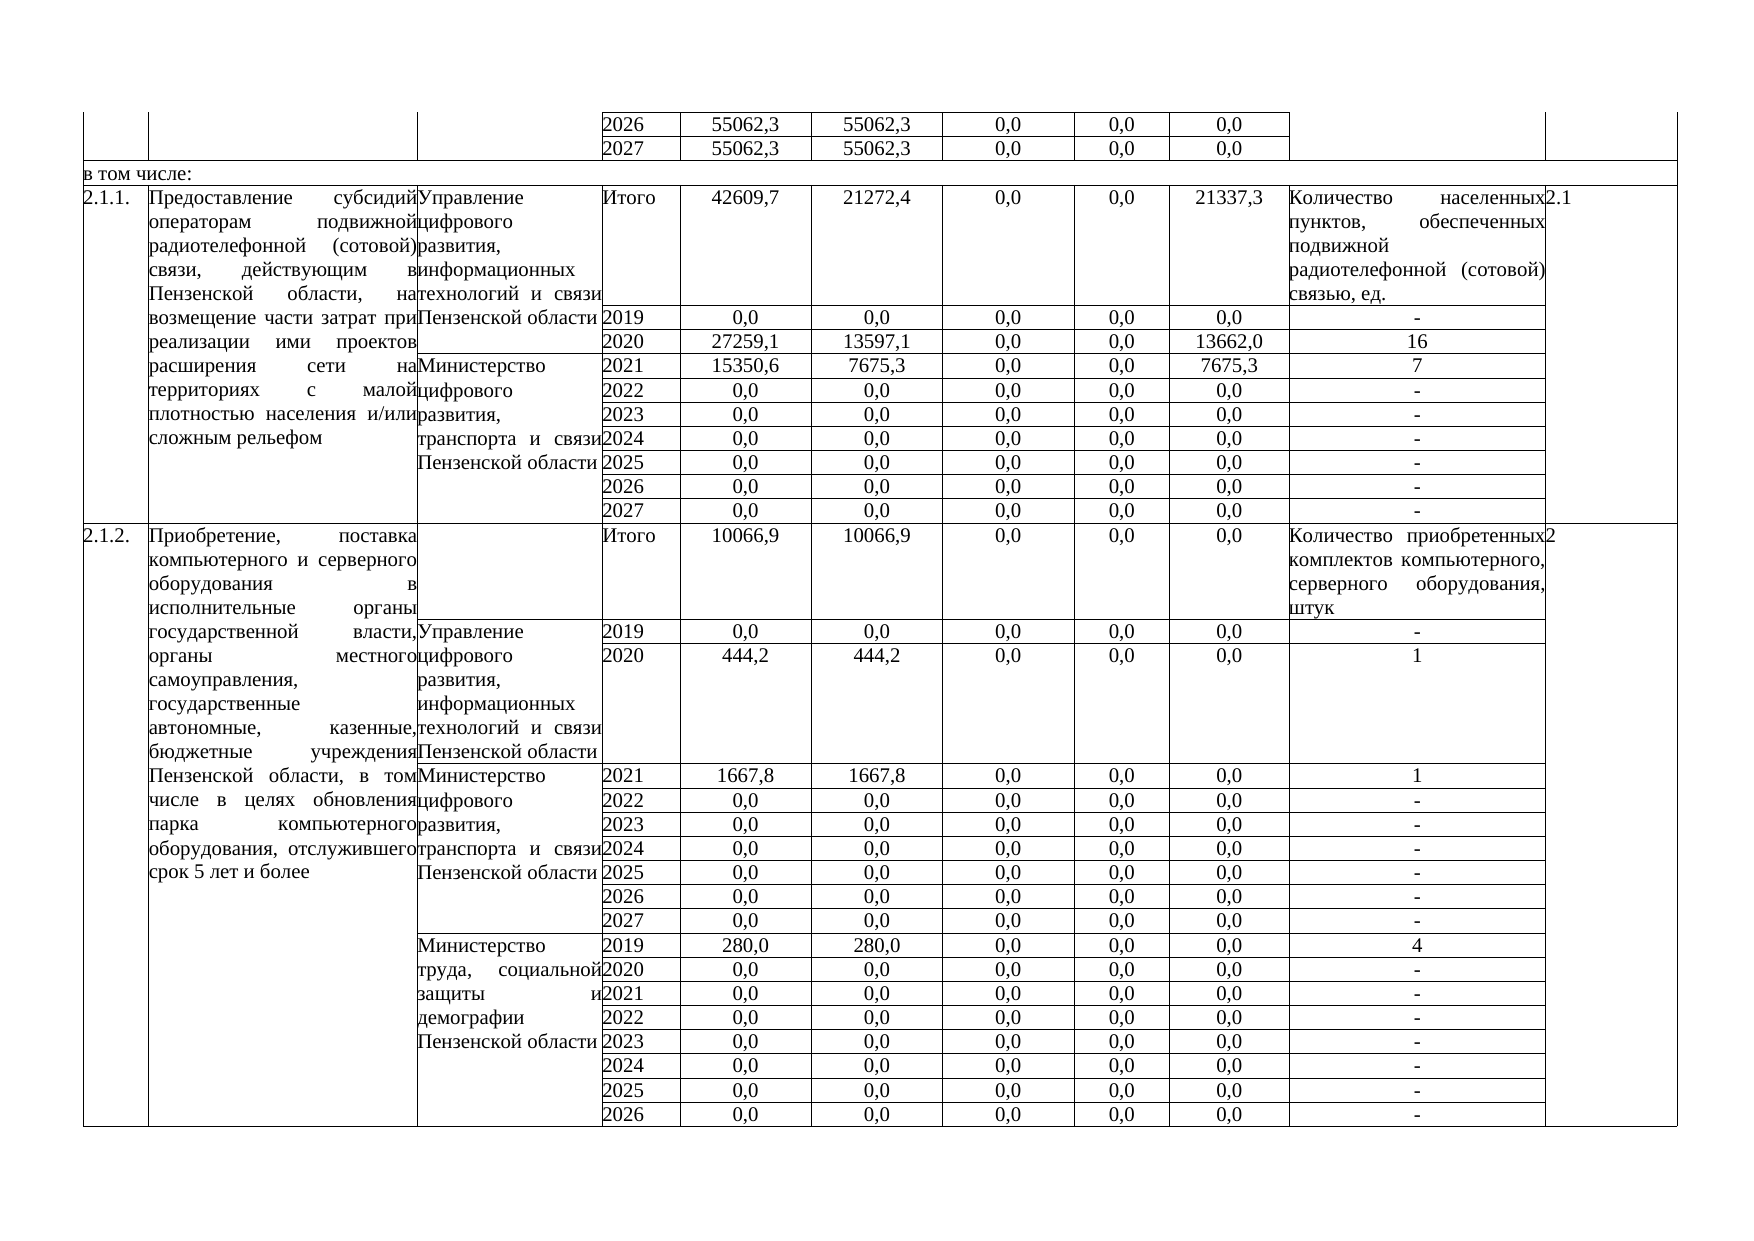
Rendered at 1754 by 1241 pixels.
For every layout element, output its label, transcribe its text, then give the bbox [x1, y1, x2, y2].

table_cell 0,0 [1170, 885, 1289, 908]
table_cell 2 [1546, 524, 1677, 1126]
table_cell 0,0 [943, 1054, 1074, 1078]
table_cell 0,0 [812, 1103, 942, 1126]
table_cell 2019 [603, 620, 680, 643]
table_cell - [1290, 837, 1545, 860]
table_cell 0,0 [1075, 982, 1169, 1005]
table_cell 0,0 [1075, 524, 1169, 619]
table_cell 0,0 [681, 499, 811, 523]
table_cell 0,0 [943, 982, 1074, 1005]
table_cell - [1290, 909, 1545, 933]
table_cell 7675,3 [812, 354, 942, 378]
table_cell - [1290, 620, 1545, 643]
table_cell 0,0 [681, 1030, 811, 1053]
table_cell 0,0 [812, 427, 942, 450]
table_cell Предоставление субсидий операторам подвижной радиотелефонной (сотовой) связи, действующим в Пензенской области, на возмещение части затрат при реализации ими проектов расширения сети на территориях с малой плотностью населения и/или сложным рельефом [149, 186, 417, 523]
table_cell 2020 [603, 330, 680, 353]
table_cell Управление цифрового развития, информационных технологий и связи Пензенской области [418, 620, 602, 763]
table_cell - [1290, 379, 1545, 402]
table_cell 0,0 [943, 1079, 1074, 1102]
table_cell 0,0 [812, 789, 942, 812]
table_cell 0,0 [812, 475, 942, 498]
table_cell 2025 [603, 451, 680, 474]
table_cell Количество приобретенных комплектов компьютерного, серверного оборудования, штук [1290, 524, 1545, 619]
table_cell 0,0 [943, 620, 1074, 643]
table_cell 7 [1290, 354, 1545, 378]
table_cell 0,0 [1075, 789, 1169, 812]
table_cell 2021 [603, 354, 680, 378]
table_cell 0,0 [1170, 306, 1289, 329]
table_cell 0,0 [681, 620, 811, 643]
table_cell 0,0 [1075, 113, 1169, 136]
table_cell 0,0 [681, 306, 811, 329]
table_cell 0,0 [1075, 330, 1169, 353]
table_cell 0,0 [1075, 1006, 1169, 1029]
table_cell 0,0 [812, 1054, 942, 1078]
table_cell - [1290, 427, 1545, 450]
table_cell 444,2 [812, 644, 942, 763]
table_cell 0,0 [1170, 475, 1289, 498]
table_cell 2.1 [1546, 186, 1677, 523]
table_cell 0,0 [681, 861, 811, 884]
table_cell 0,0 [681, 1079, 811, 1102]
table_cell 0,0 [812, 499, 942, 523]
table_cell 0,0 [1075, 1030, 1169, 1053]
table_cell - [1290, 475, 1545, 498]
table_cell 16 [1290, 330, 1545, 353]
table_cell 0,0 [1170, 934, 1289, 957]
table_cell 0,0 [681, 885, 811, 908]
table_cell 0,0 [1075, 837, 1169, 860]
table_cell 0,0 [812, 1006, 942, 1029]
table_cell - [1290, 403, 1545, 426]
table_cell 0,0 [943, 958, 1074, 981]
table_cell Министерство цифрового развития, транспорта и связи Пензенской области [418, 764, 602, 933]
table_cell 0,0 [812, 403, 942, 426]
table_cell 0,0 [943, 934, 1074, 957]
table_cell 0,0 [943, 499, 1074, 523]
table_cell 0,0 [681, 789, 811, 812]
table_cell 0,0 [1075, 1079, 1169, 1102]
table_cell 0,0 [1170, 1079, 1289, 1102]
table_cell 2020 [603, 958, 680, 981]
table_cell 1667,8 [812, 764, 942, 788]
table_cell 0,0 [943, 1030, 1074, 1053]
table_cell 0,0 [1170, 958, 1289, 981]
table_cell 13597,1 [812, 330, 942, 353]
table_cell 21337,3 [1170, 186, 1289, 305]
table_cell 0,0 [943, 475, 1074, 498]
table_cell 0,0 [1170, 861, 1289, 884]
table_cell - [1290, 813, 1545, 836]
table_cell 0,0 [1170, 789, 1289, 812]
table_cell 0,0 [812, 451, 942, 474]
table_cell 0,0 [1170, 909, 1289, 933]
table_cell 0,0 [1075, 1054, 1169, 1078]
table_cell 0,0 [812, 379, 942, 402]
table_cell Министерство цифрового развития, транспорта и связи Пензенской области [418, 354, 602, 523]
table_cell 2025 [603, 1079, 680, 1102]
table_cell 0,0 [1075, 909, 1169, 933]
table_cell 2027 [603, 499, 680, 523]
table_cell 0,0 [1075, 403, 1169, 426]
table_cell - [1290, 1103, 1545, 1126]
table_cell 0,0 [943, 1006, 1074, 1029]
table_cell 0,0 [681, 982, 811, 1005]
table_cell 0,0 [1075, 137, 1169, 160]
table_cell 0,0 [681, 403, 811, 426]
table_cell 0,0 [681, 958, 811, 981]
table_cell 0,0 [943, 306, 1074, 329]
table_cell 0,0 [1075, 354, 1169, 378]
table_cell 7675,3 [1170, 354, 1289, 378]
table_cell 0,0 [812, 306, 942, 329]
table_cell 0,0 [1170, 644, 1289, 763]
table_cell 0,0 [1075, 620, 1169, 643]
table_cell 2022 [603, 379, 680, 402]
table_cell 0,0 [1075, 186, 1169, 305]
table_cell 0,0 [943, 186, 1074, 305]
table_cell 0,0 [1170, 137, 1289, 160]
table_cell 2023 [603, 1030, 680, 1053]
table_cell 0,0 [1170, 1006, 1289, 1029]
table_cell 2027 [603, 909, 680, 933]
table_cell 2.1.2. [84, 524, 148, 1126]
table_cell 0,0 [812, 1079, 942, 1102]
table_cell - [1290, 958, 1545, 981]
table_cell 2023 [603, 403, 680, 426]
table_cell 0,0 [1075, 813, 1169, 836]
table_cell 0,0 [943, 330, 1074, 353]
table_cell 0,0 [943, 909, 1074, 933]
table_cell 2025 [603, 861, 680, 884]
table_cell 0,0 [943, 644, 1074, 763]
table_cell 0,0 [943, 403, 1074, 426]
table_cell 2026 [603, 885, 680, 908]
table_cell 0,0 [1170, 403, 1289, 426]
table_cell 21272,4 [812, 186, 942, 305]
table_cell 0,0 [1170, 499, 1289, 523]
table_cell Количество населенных пунктов, обеспеченных подвижной радиотелефонной (сотовой) связью, ед. [1290, 186, 1545, 305]
table_cell - [1290, 1054, 1545, 1078]
table_cell 0,0 [681, 1103, 811, 1126]
table_cell 280,0 [812, 934, 942, 957]
table_cell 2023 [603, 813, 680, 836]
table_cell 0,0 [943, 764, 1074, 788]
table_cell 0,0 [1075, 306, 1169, 329]
table_cell 0,0 [681, 909, 811, 933]
table_cell - [1290, 499, 1545, 523]
table_cell 0,0 [1170, 1103, 1289, 1126]
table_cell 0,0 [1170, 524, 1289, 619]
table_cell 2026 [603, 1103, 680, 1126]
table_cell 0,0 [812, 885, 942, 908]
table_cell - [1290, 1006, 1545, 1029]
table_cell 55062,3 [681, 113, 811, 136]
table_cell 0,0 [1075, 451, 1169, 474]
table_cell 0,0 [1170, 451, 1289, 474]
table_cell [418, 524, 602, 619]
table_cell 280,0 [681, 934, 811, 957]
table_cell 0,0 [943, 379, 1074, 402]
table_cell - [1290, 861, 1545, 884]
table_cell 0,0 [1170, 379, 1289, 402]
table_cell 0,0 [1075, 499, 1169, 523]
table_cell 0,0 [681, 837, 811, 860]
table_cell 2.1.1. [84, 186, 148, 523]
table_cell 55062,3 [812, 137, 942, 160]
table_cell 10066,9 [681, 524, 811, 619]
table_cell 0,0 [812, 982, 942, 1005]
table_cell 0,0 [943, 837, 1074, 860]
table_cell 0,0 [943, 354, 1074, 378]
table_cell 0,0 [681, 427, 811, 450]
table_cell - [1290, 451, 1545, 474]
table_cell 42609,7 [681, 186, 811, 305]
table_cell 0,0 [1170, 113, 1289, 136]
table_cell 0,0 [1075, 644, 1169, 763]
table_cell 0,0 [812, 958, 942, 981]
table_cell 4 [1290, 934, 1545, 957]
table_cell 0,0 [1075, 934, 1169, 957]
table_cell Итого [603, 524, 680, 619]
table_cell 0,0 [943, 885, 1074, 908]
table_cell 0,0 [1170, 1054, 1289, 1078]
table_cell 2027 [603, 137, 680, 160]
table_cell 0,0 [1170, 620, 1289, 643]
table_cell 0,0 [1170, 427, 1289, 450]
table_cell 0,0 [943, 1103, 1074, 1126]
table_cell Министерство труда, социальной защиты и демографии Пензенской области [418, 934, 602, 1126]
table_cell - [1290, 306, 1545, 329]
table_cell 2022 [603, 1006, 680, 1029]
table_cell в том числе: [84, 161, 1677, 185]
table_cell 0,0 [681, 475, 811, 498]
table_cell 0,0 [943, 789, 1074, 812]
table_cell 0,0 [943, 427, 1074, 450]
table_cell 444,2 [681, 644, 811, 763]
table_cell 0,0 [681, 379, 811, 402]
table_cell 0,0 [1170, 764, 1289, 788]
table_cell 0,0 [1075, 427, 1169, 450]
table_cell 0,0 [1170, 1030, 1289, 1053]
table_cell 0,0 [812, 813, 942, 836]
table_cell 0,0 [1075, 475, 1169, 498]
table_cell Управление цифрового развития, информационных технологий и связи Пензенской области [418, 186, 602, 353]
table_cell 1667,8 [681, 764, 811, 788]
table_cell 0,0 [943, 451, 1074, 474]
table_cell - [1290, 1030, 1545, 1053]
table_cell 0,0 [681, 1006, 811, 1029]
table_cell 55062,3 [812, 113, 942, 136]
table_cell 0,0 [681, 451, 811, 474]
table_cell 2024 [603, 1054, 680, 1078]
table_cell 1 [1290, 764, 1545, 788]
table_cell 0,0 [1170, 982, 1289, 1005]
table_cell 0,0 [812, 620, 942, 643]
table_cell 0,0 [1075, 764, 1169, 788]
table_cell 0,0 [1170, 837, 1289, 860]
table_cell 0,0 [681, 1054, 811, 1078]
table_cell 27259,1 [681, 330, 811, 353]
table_cell 0,0 [681, 813, 811, 836]
table_cell 0,0 [943, 861, 1074, 884]
table_cell - [1290, 1079, 1545, 1102]
table_cell 2022 [603, 789, 680, 812]
table_cell 2021 [603, 982, 680, 1005]
table_cell 0,0 [1075, 861, 1169, 884]
table_cell 0,0 [1075, 885, 1169, 908]
table_cell Приобретение, поставка компьютерного и серверного оборудования в исполнительные органы государственной власти, органы местного самоуправления, государственные автономные, казенные, бюджетные учреждения Пензенской области, в том числе в целях обновления парка компьютерного оборудования, отслужившего срок 5 лет и более [149, 524, 417, 1126]
table_cell 2024 [603, 427, 680, 450]
table_cell 2021 [603, 764, 680, 788]
table_cell 0,0 [943, 137, 1074, 160]
table_cell 2019 [603, 934, 680, 957]
table_cell 0,0 [812, 837, 942, 860]
table_cell 0,0 [1075, 379, 1169, 402]
table_cell 0,0 [943, 113, 1074, 136]
table_cell 0,0 [812, 1030, 942, 1053]
table_cell 2019 [603, 306, 680, 329]
table_cell 0,0 [1075, 958, 1169, 981]
table_cell 0,0 [943, 524, 1074, 619]
table_cell 55062,3 [681, 137, 811, 160]
table_cell - [1290, 789, 1545, 812]
table_cell 2026 [603, 113, 680, 136]
table_cell 2024 [603, 837, 680, 860]
table_cell - [1290, 982, 1545, 1005]
table_cell 15350,6 [681, 354, 811, 378]
table_cell Итого [603, 186, 680, 305]
table_cell 2026 [603, 475, 680, 498]
table_cell 10066,9 [812, 524, 942, 619]
table_cell 0,0 [812, 909, 942, 933]
table_cell 0,0 [812, 861, 942, 884]
table_cell 1 [1290, 644, 1545, 763]
table_cell 13662,0 [1170, 330, 1289, 353]
table_cell 0,0 [1075, 1103, 1169, 1126]
table_cell 0,0 [943, 813, 1074, 836]
table_cell 0,0 [1170, 813, 1289, 836]
table_cell 2020 [603, 644, 680, 763]
table_cell - [1290, 885, 1545, 908]
